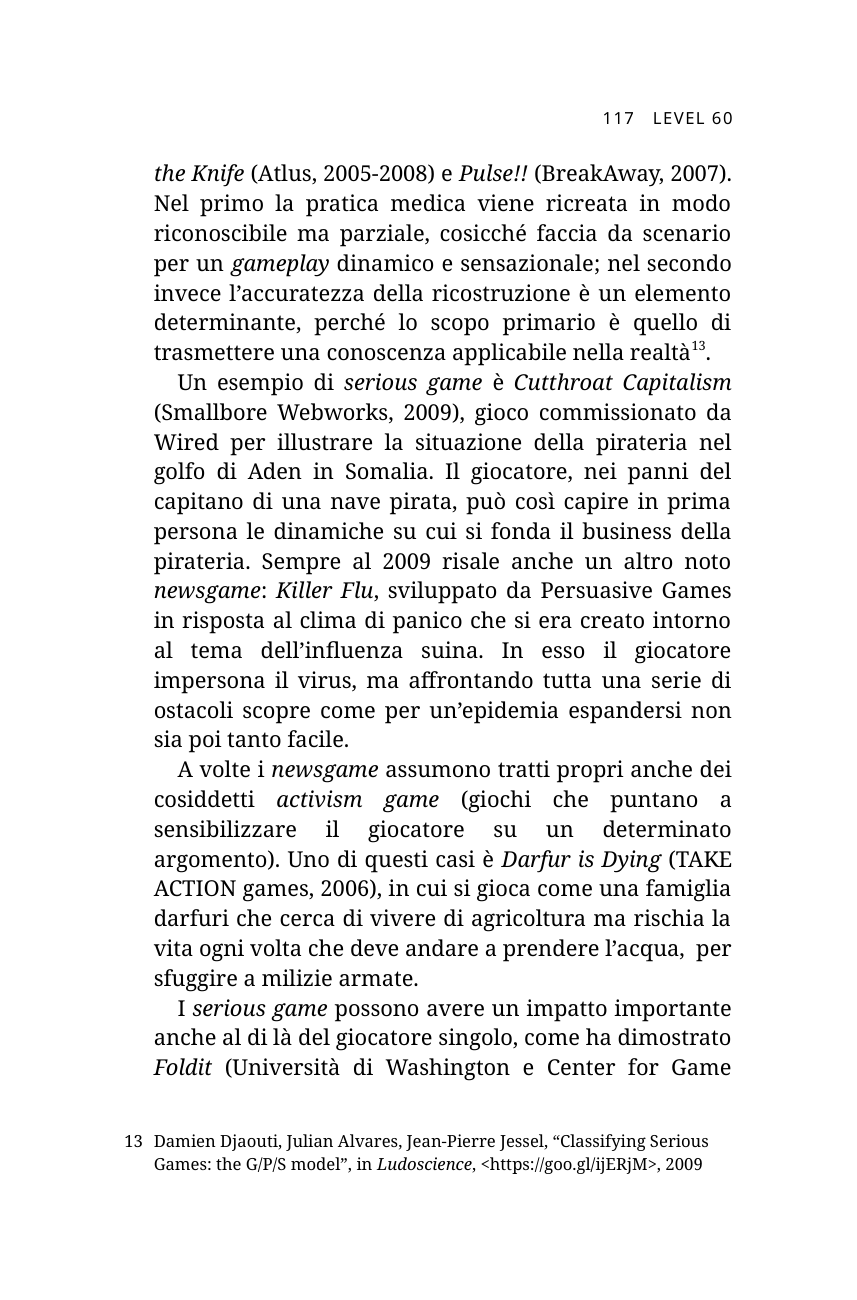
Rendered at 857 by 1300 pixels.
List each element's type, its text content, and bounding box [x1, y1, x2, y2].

text A volte i newsgame assumono tratti propri anche dei cosiddetti activism game (giochi che puntano a sensibilizzare il giocatore su un determinato argomento). Uno di questi casi è Darfur is Dying (TAKE ACTION games, 2006), in cui si gioca come una famiglia darfuri che cerca di vivere di agricoltura ma rischia la vita ogni volta che deve andare a prendere l’acqua, per sfuggire a milizie armate. [153, 754, 732, 993]
text Un esempio di serious game è Cutthroat Capitalism (Smallbore Webworks, 2009), gioco commissionato da Wired per illustrare la situazione della pirateria nel golfo di Aden in Somalia. Il giocatore, nei panni del capitano di una nave pirata, può così capire in prima persona le dinamiche su cui si fonda il business della pirateria. Sempre al 2009 risale anche un altro noto newsgame: Killer Flu, sviluppato da Persuasive Games in risposta al clima di panico che si era creato intorno al tema dell’influenza suina. In esso il giocatore impersona il virus, ma affrontando tutta una serie di ostacoli scopre come per un’epidemia espandersi non sia poi tanto facile. [153, 367, 732, 754]
text the Knife (Atlus, 2005-2008) e Pulse!! (BreakAway, 2007). Nel primo la pratica medica viene ricreata in modo riconoscibile ma parziale, cosicché faccia da scenario per un gameplay dinamico e sensazionale; nel secondo invece l’accuratezza della ricostruzione è un elemento determinante, perché lo scopo primario è quello di trasmettere una conoscenza applicabile nella realtà. [153, 158, 732, 367]
text Damien Djaouti, Julian Alvares, Jean-Pierre Jessel, “Classifying Serious Games: the G/P/S model”, in Ludoscience, <https://goo.gl/ijERjM>, 2009 [124, 1130, 732, 1175]
text I serious game possono avere un impatto importante anche al di là del giocatore singolo, come ha dimostrato Foldit (Università di Washington e Center for Game [153, 993, 732, 1082]
